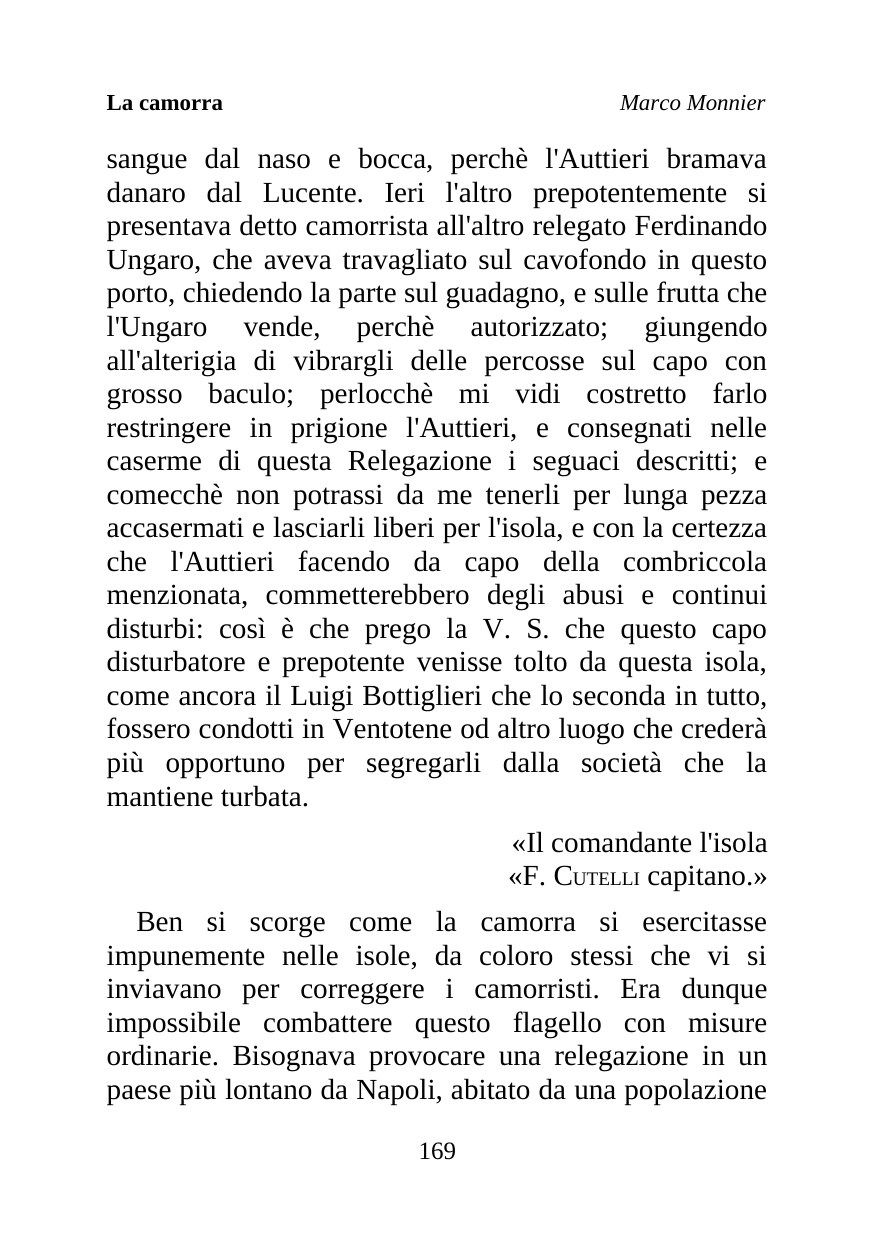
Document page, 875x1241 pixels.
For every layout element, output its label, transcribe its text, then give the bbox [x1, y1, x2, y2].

text «Il comandante l'isola [106, 825, 768, 858]
text sangue dal naso e bocca, perchè l'Auttieri bramava danaro dal Lucente. Ieri l'altro prepotentemente si presentava detto camorrista all'altro relegato Ferdinando Ungaro, che aveva travagliato sul cavofondo in questo porto, chiedendo la parte sul guadagno, e sulle frutta che l'Ungaro vende, perchè autorizzato; giungendo all'alterigia di vibrargli delle percosse sul capo con grosso baculo; perlocchè mi vidi costretto farlo restringere in prigione l'Auttieri, e consegnati nelle caserme di questa Relegazione i seguaci descritti; e comecchè non potrassi da me tenerli per lunga pezza accasermati e lasciarli liberi per l'isola, e con la certezza che l'Auttieri facendo da capo della combriccola menzionata, commetterebbero degli abusi e continui disturbi: così è che prego la V. S. che questo capo disturbatore e prepotente venisse tolto da questa isola, come ancora il Luigi Bottiglieri che lo seconda in tutto, fossero condotti in Ventotene od altro luogo che crederà più opportuno per segregarli dalla società che la mantiene turbata. [106, 141, 768, 812]
text «F. Cutelli capitano.» [106, 858, 768, 892]
text Ben si scorge come la camorra si esercitasse impunemente nelle isole, da coloro stessi che vi si inviavano per correggere i camorristi. Era dunque impossibile combattere questo flagello con misure ordinarie. Bisognava provocare una relegazione in un paese più lontano da Napoli, abitato da una popolazione [106, 904, 768, 1106]
